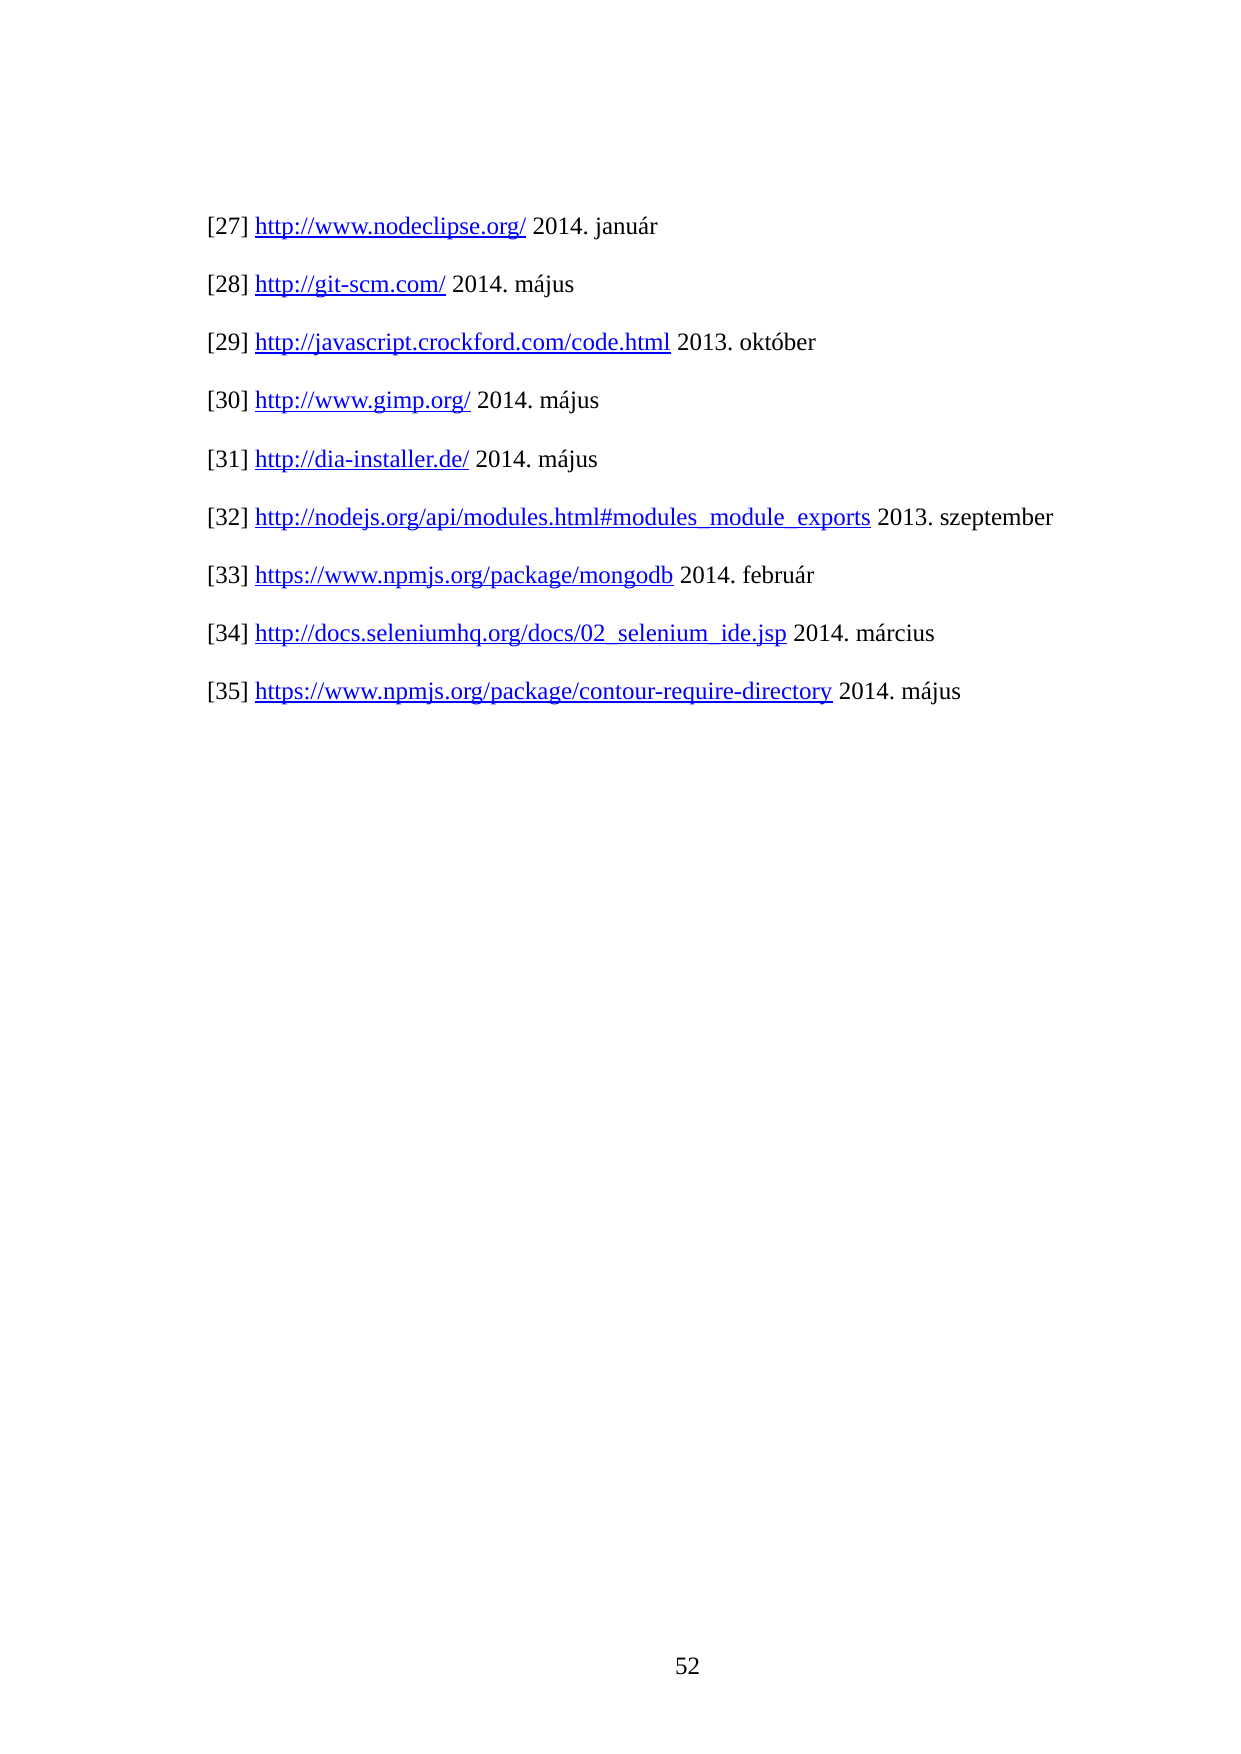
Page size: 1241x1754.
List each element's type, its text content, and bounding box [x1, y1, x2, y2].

text [27] http://www.nodeclipse.org/ 2014. január [207, 211, 1092, 240]
text [33] https://www.npmjs.org/package/mongodb 2014. február [207, 560, 1092, 589]
text [31] http://dia-installer.de/ 2014. május [207, 444, 1092, 472]
text [28] http://git-scm.com/ 2014. május [207, 269, 1092, 298]
text [29] http://javascript.crockford.com/code.html 2013. október [207, 327, 1092, 356]
text [30] http://www.gimp.org/ 2014. május [207, 386, 1092, 414]
text [32] http://nodejs.org/api/modules.html#modules_module_exports 2013. szeptember [207, 502, 1092, 531]
text [34] http://docs.seleniumhq.org/docs/02_selenium_ide.jsp 2014. március [207, 618, 1092, 647]
text [35] https://www.npmjs.org/package/contour-require-directory 2014. május [207, 676, 1092, 705]
